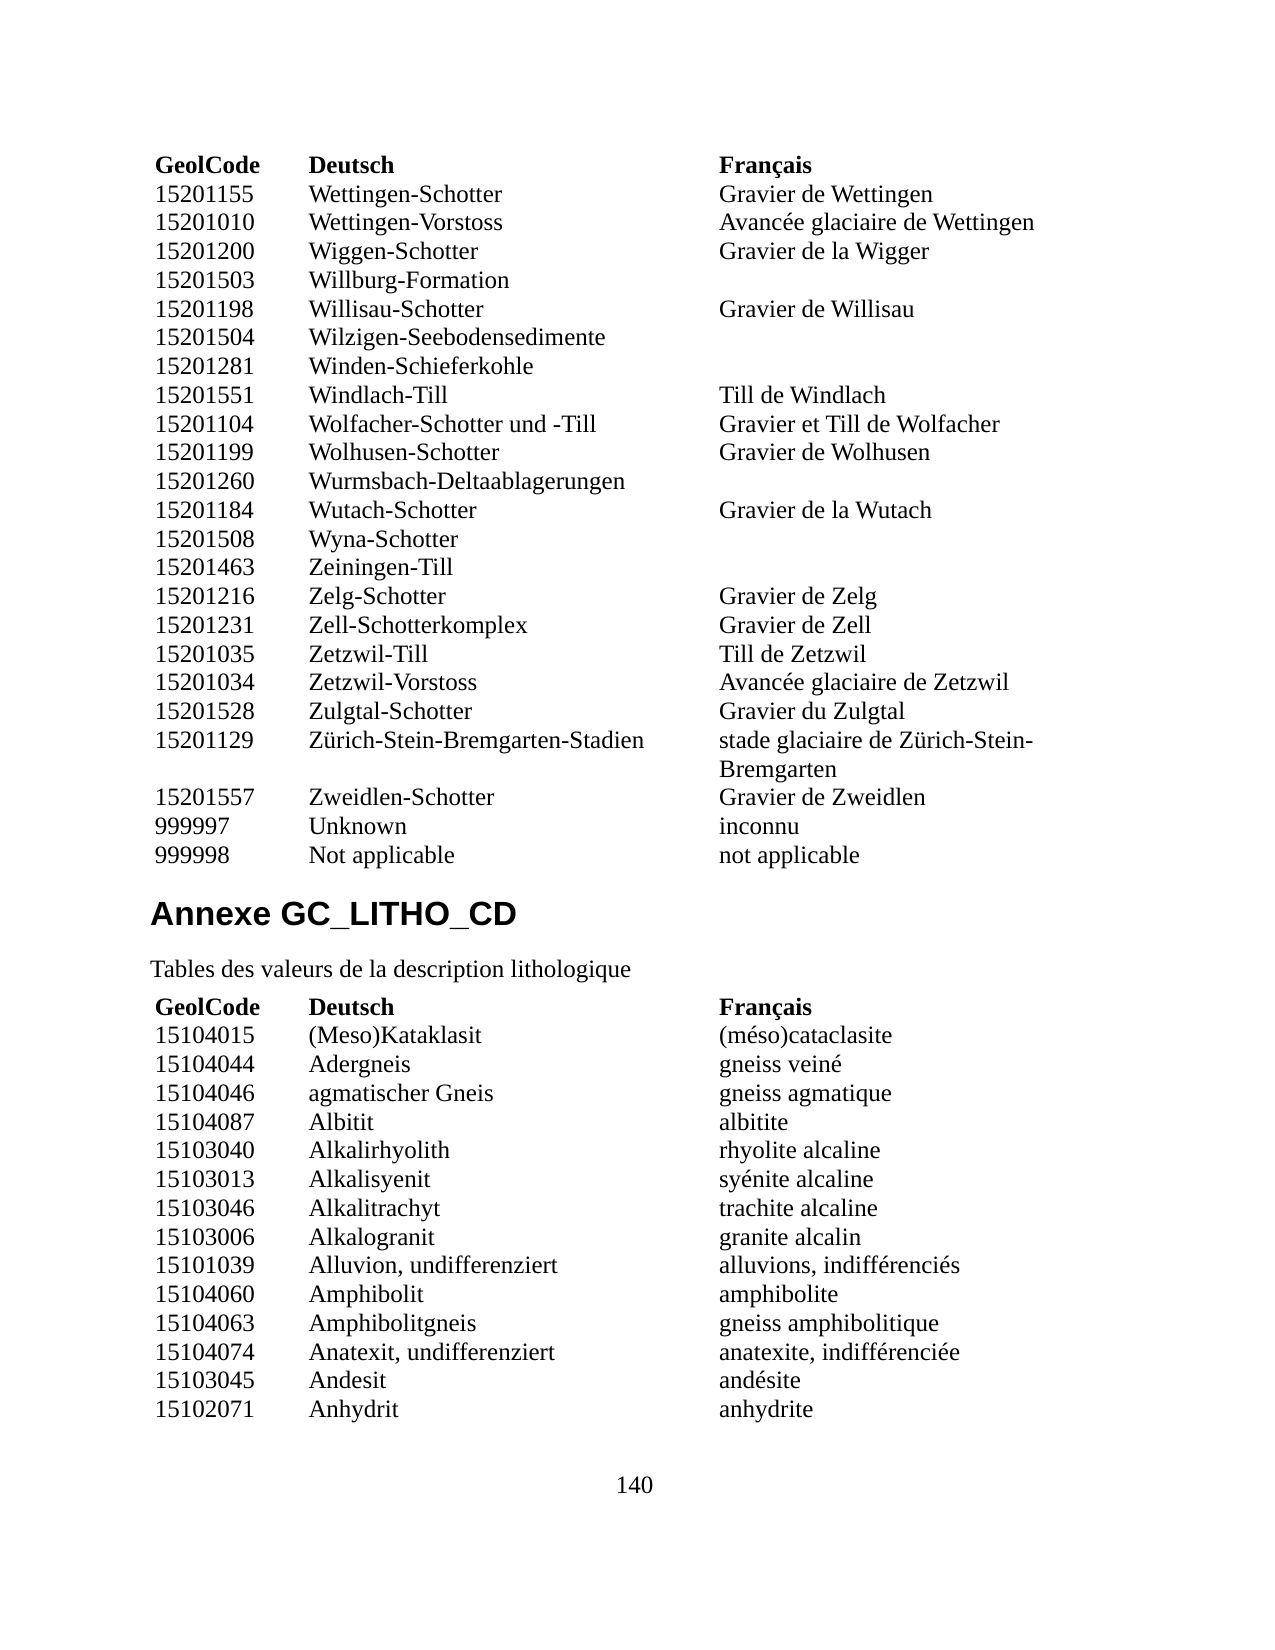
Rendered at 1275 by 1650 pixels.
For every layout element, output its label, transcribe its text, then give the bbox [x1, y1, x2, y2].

table_header Deutsch [304, 992, 714, 1020]
table_header GeolCode [150, 992, 304, 1020]
table_cell trachite alcaline [714, 1193, 1125, 1222]
table_cell anatexite, indifférenciée [714, 1337, 1125, 1365]
table_cell Amphibolit [304, 1279, 714, 1308]
table_cell Wolhusen-Schotter [304, 438, 714, 466]
table_cell 15103013 [150, 1164, 304, 1193]
table_cell Zetzwil-Till [304, 639, 714, 667]
table_cell 15103006 [150, 1222, 304, 1250]
table_cell [714, 466, 1125, 495]
table_cell [714, 323, 1125, 351]
table_cell Anatexit, undifferenziert [304, 1337, 714, 1365]
table_cell 15104063 [150, 1308, 304, 1337]
table_cell 15104044 [150, 1049, 304, 1078]
table_cell 15201260 [150, 466, 304, 495]
table_cell Zell-Schotterkomplex [304, 610, 714, 639]
table_cell 15103040 [150, 1135, 304, 1164]
table_cell rhyolite alcaline [714, 1135, 1125, 1164]
table_cell Unknown [304, 811, 714, 840]
table_cell 15201155 [150, 179, 304, 207]
table_cell albitite [714, 1107, 1125, 1135]
table_cell Windlach-Till [304, 380, 714, 409]
table_cell 15201557 [150, 783, 304, 811]
table_cell 15201216 [150, 581, 304, 610]
table_cell gneiss amphibolitique [714, 1308, 1125, 1337]
table_cell Winden-Schieferkohle [304, 351, 714, 380]
table_cell Albitit [304, 1107, 714, 1135]
table_cell [714, 351, 1125, 380]
table_cell 15201528 [150, 696, 304, 725]
table_cell Gravier de Zelg [714, 581, 1125, 610]
table_cell (Meso)Kataklasit [304, 1020, 714, 1049]
table_cell 15102071 [150, 1394, 304, 1423]
table_cell Alkalogranit [304, 1222, 714, 1250]
table_cell 999998 [150, 840, 304, 869]
table_cell gneiss agmatique [714, 1078, 1125, 1107]
table_cell 15201200 [150, 236, 304, 265]
table_cell 15201199 [150, 438, 304, 466]
table_cell 15201035 [150, 639, 304, 667]
table_cell 15201551 [150, 380, 304, 409]
table_cell 15201463 [150, 553, 304, 581]
table_cell Willburg-Formation [304, 265, 714, 294]
table_cell Andesit [304, 1365, 714, 1394]
table_cell Alluvion, undifferenziert [304, 1250, 714, 1279]
table_cell [714, 524, 1125, 552]
table_cell Wolfacher-Schotter und -Till [304, 409, 714, 437]
table_cell 15201104 [150, 409, 304, 437]
table_header GeolCode [150, 150, 304, 179]
table_cell Wurmsbach-Deltaablagerungen [304, 466, 714, 495]
table_cell granite alcalin [714, 1222, 1125, 1250]
table_cell Wettingen-Vorstoss [304, 208, 714, 236]
table_cell Wyna-Schotter [304, 524, 714, 552]
table_cell Wilzigen-Seebodensedimente [304, 323, 714, 351]
table_cell Zweidlen-Schotter [304, 783, 714, 811]
table_cell 15104087 [150, 1107, 304, 1135]
table_cell 15201184 [150, 495, 304, 524]
table_cell Amphibolitgneis [304, 1308, 714, 1337]
table_cell Zulgtal-Schotter [304, 696, 714, 725]
table_cell Gravier du Zulgtal [714, 696, 1125, 725]
table_cell Alkalirhyolith [304, 1135, 714, 1164]
table_cell 15201508 [150, 524, 304, 552]
table_cell 15201129 [150, 725, 304, 782]
table_cell Gravier de la Wigger [714, 236, 1125, 265]
table_cell Till de Zetzwil [714, 639, 1125, 667]
table_cell gneiss veiné [714, 1049, 1125, 1078]
table_cell 15103045 [150, 1365, 304, 1394]
table_cell Gravier de Zweidlen [714, 783, 1125, 811]
table_cell 999997 [150, 811, 304, 840]
table_cell syénite alcaline [714, 1164, 1125, 1193]
table_cell 15104060 [150, 1279, 304, 1308]
table_cell Avancée glaciaire de Wettingen [714, 208, 1125, 236]
table_cell 15104046 [150, 1078, 304, 1107]
table_header Français [714, 150, 1125, 179]
table_header Français [714, 992, 1125, 1020]
table_cell andésite [714, 1365, 1125, 1394]
table_cell 15101039 [150, 1250, 304, 1279]
table_cell anhydrite [714, 1394, 1125, 1423]
table_cell (méso)cataclasite [714, 1020, 1125, 1049]
table_cell stade glaciaire de Zürich-Stein-Bremgarten [714, 725, 1125, 782]
table_cell Gravier de Willisau [714, 294, 1125, 322]
table_header Deutsch [304, 150, 714, 179]
text Tables des valeurs de la description lithologique [150, 954, 1125, 983]
table_cell Adergneis [304, 1049, 714, 1078]
table_cell 15104074 [150, 1337, 304, 1365]
table_cell [714, 265, 1125, 294]
table_cell agmatischer Gneis [304, 1078, 714, 1107]
table_cell Zetzwil-Vorstoss [304, 668, 714, 696]
table_cell 15104015 [150, 1020, 304, 1049]
table_cell 15201503 [150, 265, 304, 294]
table_cell Alkalitrachyt [304, 1193, 714, 1222]
table_cell 15201034 [150, 668, 304, 696]
table_cell Anhydrit [304, 1394, 714, 1423]
table_cell Gravier de Zell [714, 610, 1125, 639]
table_cell Gravier de Wettingen [714, 179, 1125, 207]
table_cell Wutach-Schotter [304, 495, 714, 524]
table_cell 15103046 [150, 1193, 304, 1222]
table_cell Gravier de la Wutach [714, 495, 1125, 524]
table_cell 15201504 [150, 323, 304, 351]
table_cell Alkalisyenit [304, 1164, 714, 1193]
table_cell inconnu [714, 811, 1125, 840]
table_cell Zelg-Schotter [304, 581, 714, 610]
table_cell amphibolite [714, 1279, 1125, 1308]
table_cell Zeiningen-Till [304, 553, 714, 581]
subtitle Annexe GC_LITHO_CD [150, 894, 1125, 932]
table_cell 15201198 [150, 294, 304, 322]
table_cell Not applicable [304, 840, 714, 869]
table_cell Willisau-Schotter [304, 294, 714, 322]
table_cell alluvions, indifférenciés [714, 1250, 1125, 1279]
table_cell Avancée glaciaire de Zetzwil [714, 668, 1125, 696]
table_cell Till de Windlach [714, 380, 1125, 409]
table_cell [714, 553, 1125, 581]
table_cell 15201281 [150, 351, 304, 380]
table_cell 15201231 [150, 610, 304, 639]
table_cell Wettingen-Schotter [304, 179, 714, 207]
table_cell 15201010 [150, 208, 304, 236]
table_cell Zürich-Stein-Bremgarten-Stadien [304, 725, 714, 782]
table_cell Gravier de Wolhusen [714, 438, 1125, 466]
table_cell not applicable [714, 840, 1125, 869]
table_cell Wiggen-Schotter [304, 236, 714, 265]
table_cell Gravier et Till de Wolfacher [714, 409, 1125, 437]
